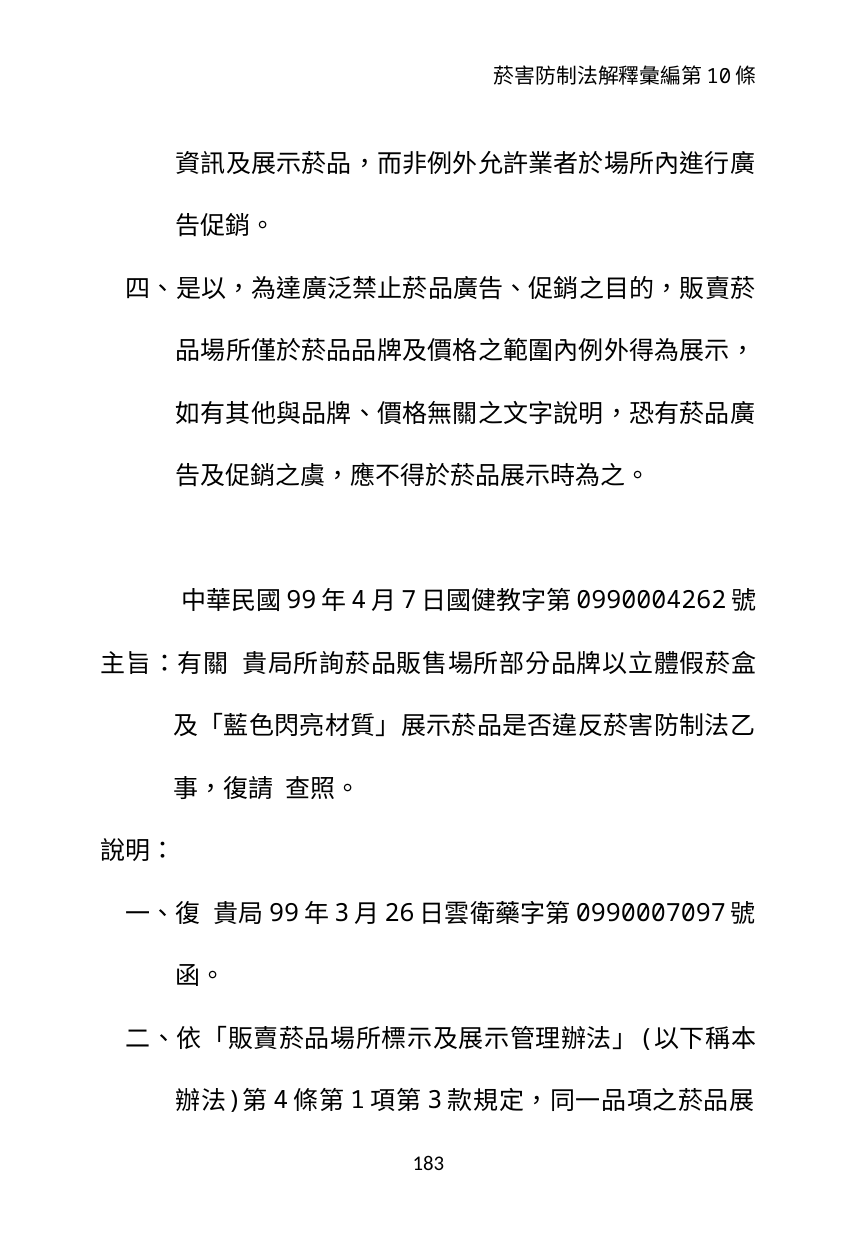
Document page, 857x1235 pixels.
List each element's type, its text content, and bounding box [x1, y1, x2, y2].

list 二、依「販賣菸品場所標示及展示管理辦法」(以下稱本辦法)第4條第1項第3款規定，同一品項之菸品展 [125, 994, 756, 1119]
list 四、是以，為達廣泛禁止菸品廣告、促銷之目的，販賣菸品場所僅於菸品品牌及價格之範圍內例外得為展示，如有其他與品牌、價格無關之文字說明，恐有菸品廣告及促銷之虞，應不得於菸品展示時為之。 [125, 244, 756, 494]
list 主旨：有關 貴局所詢菸品販售場所部分品牌以立體假菸盒及「藍色閃亮材質」展示菸品是否違反菸害防制法乙事，復請 查照。 [100, 619, 756, 807]
list 資訊及展示菸品，而非例外允許業者於場所內進行廣告促銷。 [125, 119, 756, 244]
list 一、復 貴局99年3月26日雲衛藥字第0990007097號函。 [125, 869, 756, 994]
list 中華民國99年4月7日國健教字第0990004262號 [125, 557, 756, 619]
list 說明： [100, 807, 756, 869]
